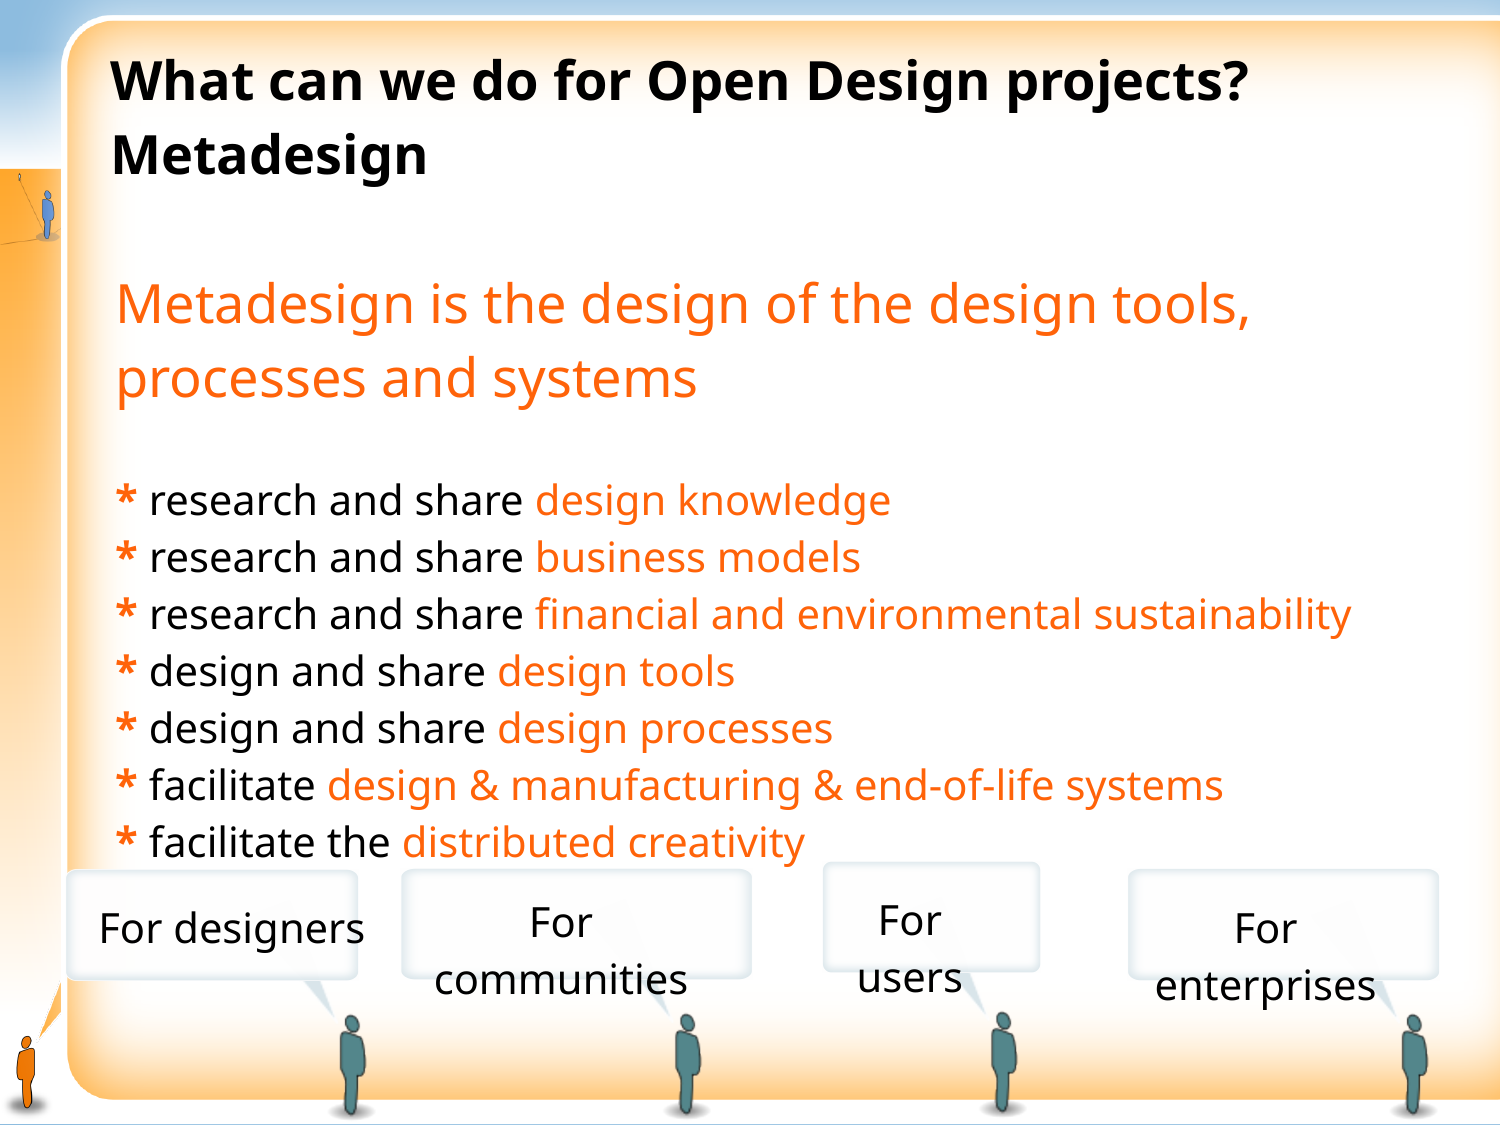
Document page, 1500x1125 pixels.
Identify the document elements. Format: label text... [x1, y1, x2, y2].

list Metadesign is the design of the design tools, processes and systems * research and share design knowledge * research and share business models * research and share financial and environmental sustainability * design and share design tools * design and share design processes * facilitate design & manufacturing & end-of-life systems * facilitate the distributed creativity [115, 191, 1466, 935]
text_box For enterprises [1110, 854, 1495, 1003]
text_box For users [812, 935, 1064, 994]
picture [0, 0, 1500, 1125]
text_box For communities [389, 935, 774, 996]
text_box For designers [53, 854, 438, 1003]
title What can we do for Open Design projects? Metadesign [110, 44, 1461, 188]
